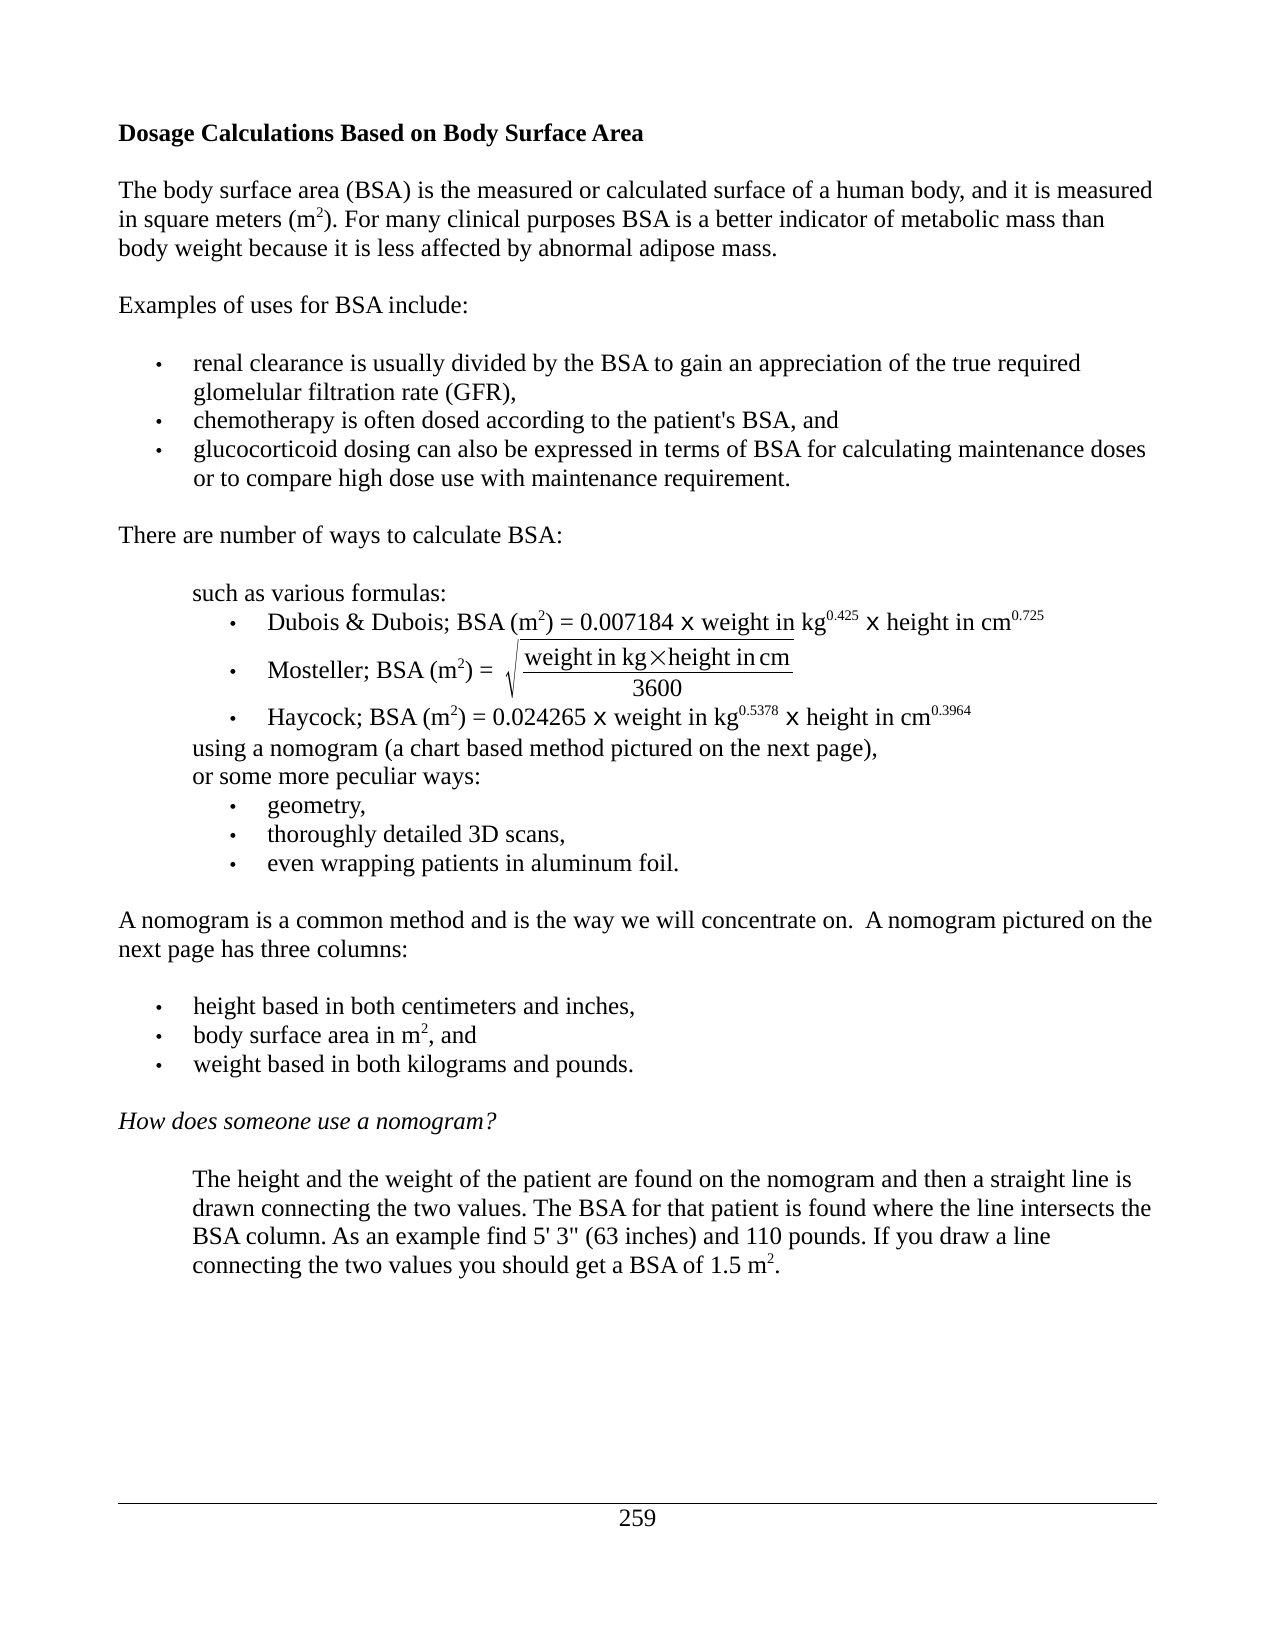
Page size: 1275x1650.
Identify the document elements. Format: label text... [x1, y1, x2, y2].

text or some more peculiar ways: [192, 761, 1157, 790]
text Examples of uses for BSA include: [118, 291, 1157, 319]
list body surface area in m2, and [156, 1020, 1157, 1049]
text such as various formulas: [192, 578, 1157, 607]
text How does someone use a nomogram? [118, 1106, 1157, 1135]
list Mosteller; BSA (m2) = [229, 638, 1157, 702]
list height based in both centimeters and inches, [156, 991, 1157, 1020]
text using a nomogram (a chart based method pictured on the next page), [192, 733, 1157, 761]
list weight based in both kilograms and pounds. [156, 1049, 1157, 1078]
text Dosage Calculations Based on Body Surface Area [118, 118, 1157, 147]
list chemotherapy is often dosed according to the patient's BSA, and [156, 406, 1157, 434]
list thoroughly detailed 3D scans, [229, 819, 1157, 848]
list Dubois & Dubois; BSA (m2) = 0.007184 x weight in kg0.425 x height in cm0.725 [229, 607, 1157, 638]
list geometry, [229, 790, 1157, 819]
text A nomogram is a common method and is the way we will concentrate on. A nomogram pictured on the next page has three columns: [118, 905, 1157, 963]
text The height and the weight of the patient are found on the nomogram and then a straight line is drawn connecting the two values. The BSA for that patient is found where the line intersects the BSA column. As an example find 5' 3" (63 inches) and 110 pounds. If you draw a line connecting the two values you should get a BSA of 1.5 m2. [192, 1164, 1157, 1279]
text There are number of ways to calculate BSA: [118, 521, 1157, 549]
list glucocorticoid dosing can also be expressed in terms of BSA for calculating maintenance doses or to compare high dose use with maintenance requirement. [156, 434, 1157, 492]
text The body surface area (BSA) is the measured or calculated surface of a human body, and it is measured in square meters (m2). For many clinical purposes BSA is a better indicator of metabolic mass than body weight because it is less affected by abnormal adipose mass. [118, 176, 1157, 262]
list Haycock; BSA (m2) = 0.024265 x weight in kg0.5378 x height in cm0.3964 [229, 702, 1157, 733]
list renal clearance is usually divided by the BSA to gain an appreciation of the true required glomelular filtration rate (GFR), [156, 348, 1157, 406]
list even wrapping patients in aluminum foil. [229, 848, 1157, 876]
